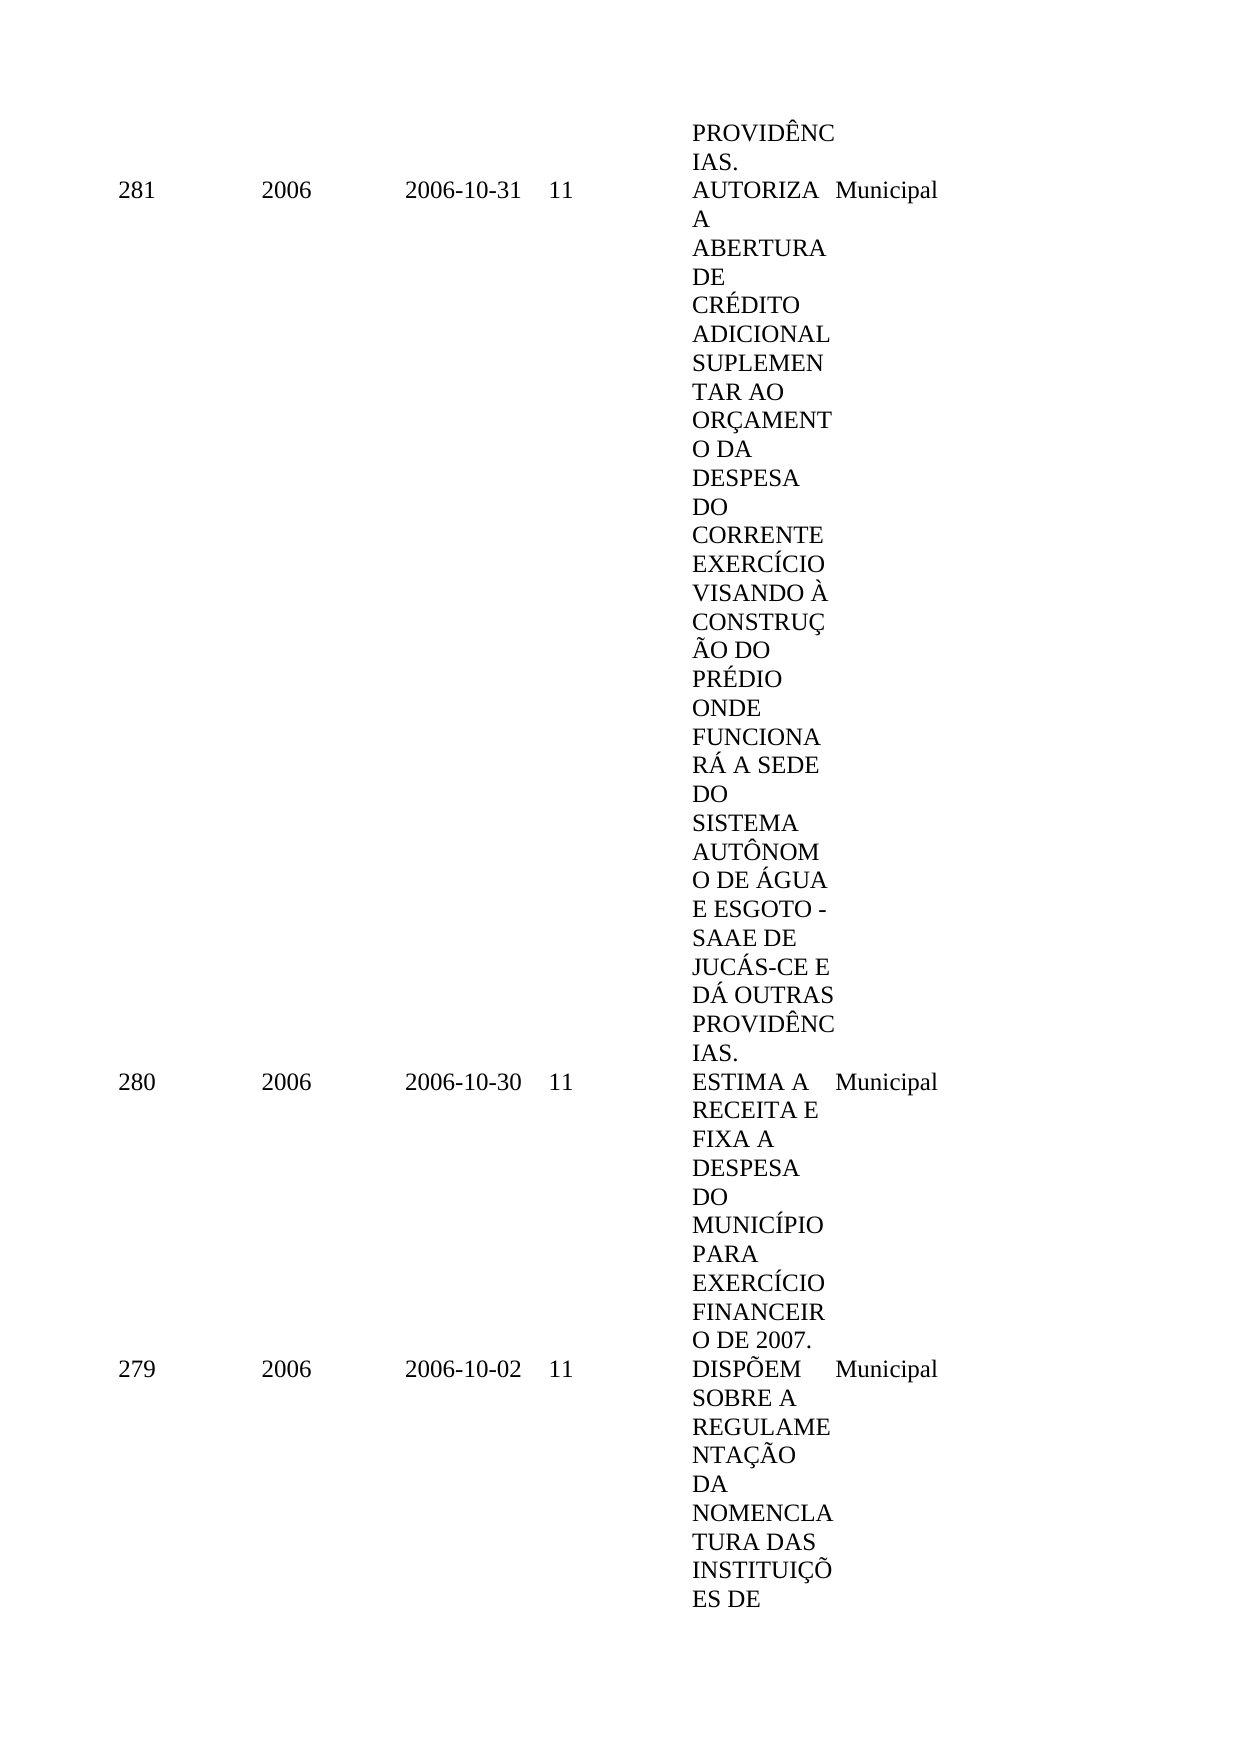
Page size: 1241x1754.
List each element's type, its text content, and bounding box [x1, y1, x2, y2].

table_cell 280 [118, 1067, 261, 1354]
table_cell PROVIDÊNCIAS. [692, 118, 835, 176]
table_cell 2006-10-31 [405, 176, 548, 1067]
table_cell 2006-10-30 [405, 1067, 548, 1354]
table_cell [261, 118, 405, 176]
table_cell Municipal [835, 1067, 979, 1354]
table_cell 11 [548, 1354, 692, 1613]
table_cell DISPÕEM SOBRE A REGULAMENTAÇÃO DA NOMENCLATURA DAS INSTITUIÇÕES DE [692, 1354, 835, 1613]
table_cell 11 [548, 176, 692, 1067]
table_cell 281 [118, 176, 261, 1067]
table_cell AUTORIZA A ABERTURA DE CRÉDITO ADICIONAL SUPLEMENTAR AO ORÇAMENTO DA DESPESA DO CORRENTE EXERCÍCIO VISANDO À CONSTRUÇÃO DO PRÉDIO ONDE FUNCIONARÁ A SEDE DO SISTEMA AUTÔNOMO DE ÁGUA E ESGOTO - SAAE DE JUCÁS-CE E DÁ OUTRAS PROVIDÊNCIAS. [692, 176, 835, 1067]
table_cell ESTIMA A RECEITA E FIXA A DESPESA DO MUNICÍPIO PARA EXERCÍCIO FINANCEIRO DE 2007. [692, 1067, 835, 1354]
table_cell [979, 1067, 1122, 1354]
table_cell 2006-10-02 [405, 1354, 548, 1613]
table_cell [835, 118, 979, 176]
table_cell 2006 [261, 176, 405, 1067]
table_cell [979, 1354, 1122, 1613]
table_cell 11 [548, 1067, 692, 1354]
table_cell Municipal [835, 176, 979, 1067]
table_cell [979, 176, 1122, 1067]
table_cell [405, 118, 548, 176]
table_cell 2006 [261, 1067, 405, 1354]
table_cell [118, 118, 261, 176]
table_cell [548, 118, 692, 176]
table_cell 279 [118, 1354, 261, 1613]
table_cell 2006 [261, 1354, 405, 1613]
table_cell Municipal [835, 1354, 979, 1613]
table_cell [979, 118, 1122, 176]
